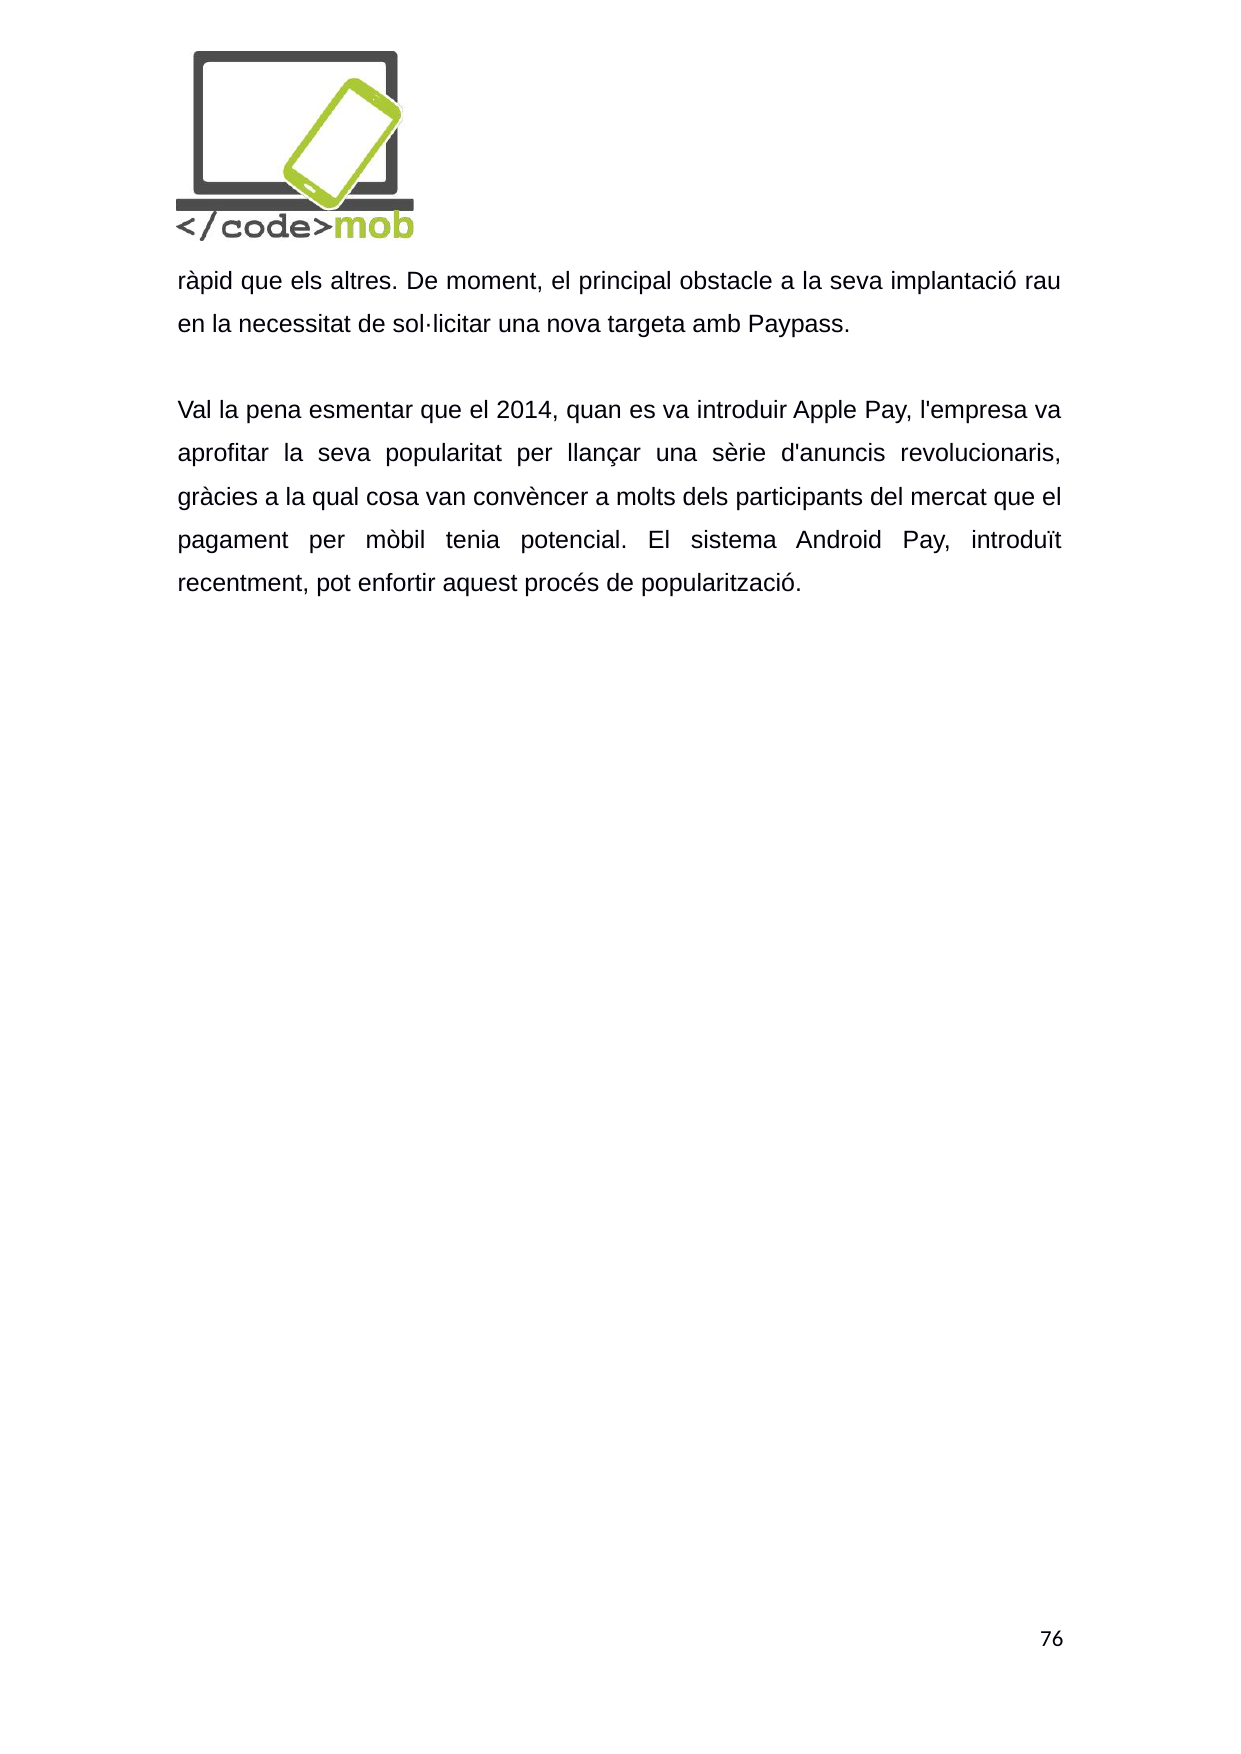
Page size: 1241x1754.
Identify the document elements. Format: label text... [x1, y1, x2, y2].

text Val la pena esmentar que el 2014, quan es va introduir Apple Pay, l'empresa va aprofitar la seva popularitat per llançar una sèrie d'anuncis revolucionaris, gràcies a la qual cosa van convèncer a molts dels participants del mercat que el pagament per mòbil tenia potencial. El sistema Android Pay, introduït recentment, pot enfortir aquest procés de popularització. [177, 395, 1063, 596]
text ràpid que els altres. De moment, el principal obstacle a la seva implantació rau en la necessitat de sol·licitar una nova targeta amb Paypass. [177, 266, 1063, 338]
picture [176, 51, 414, 241]
